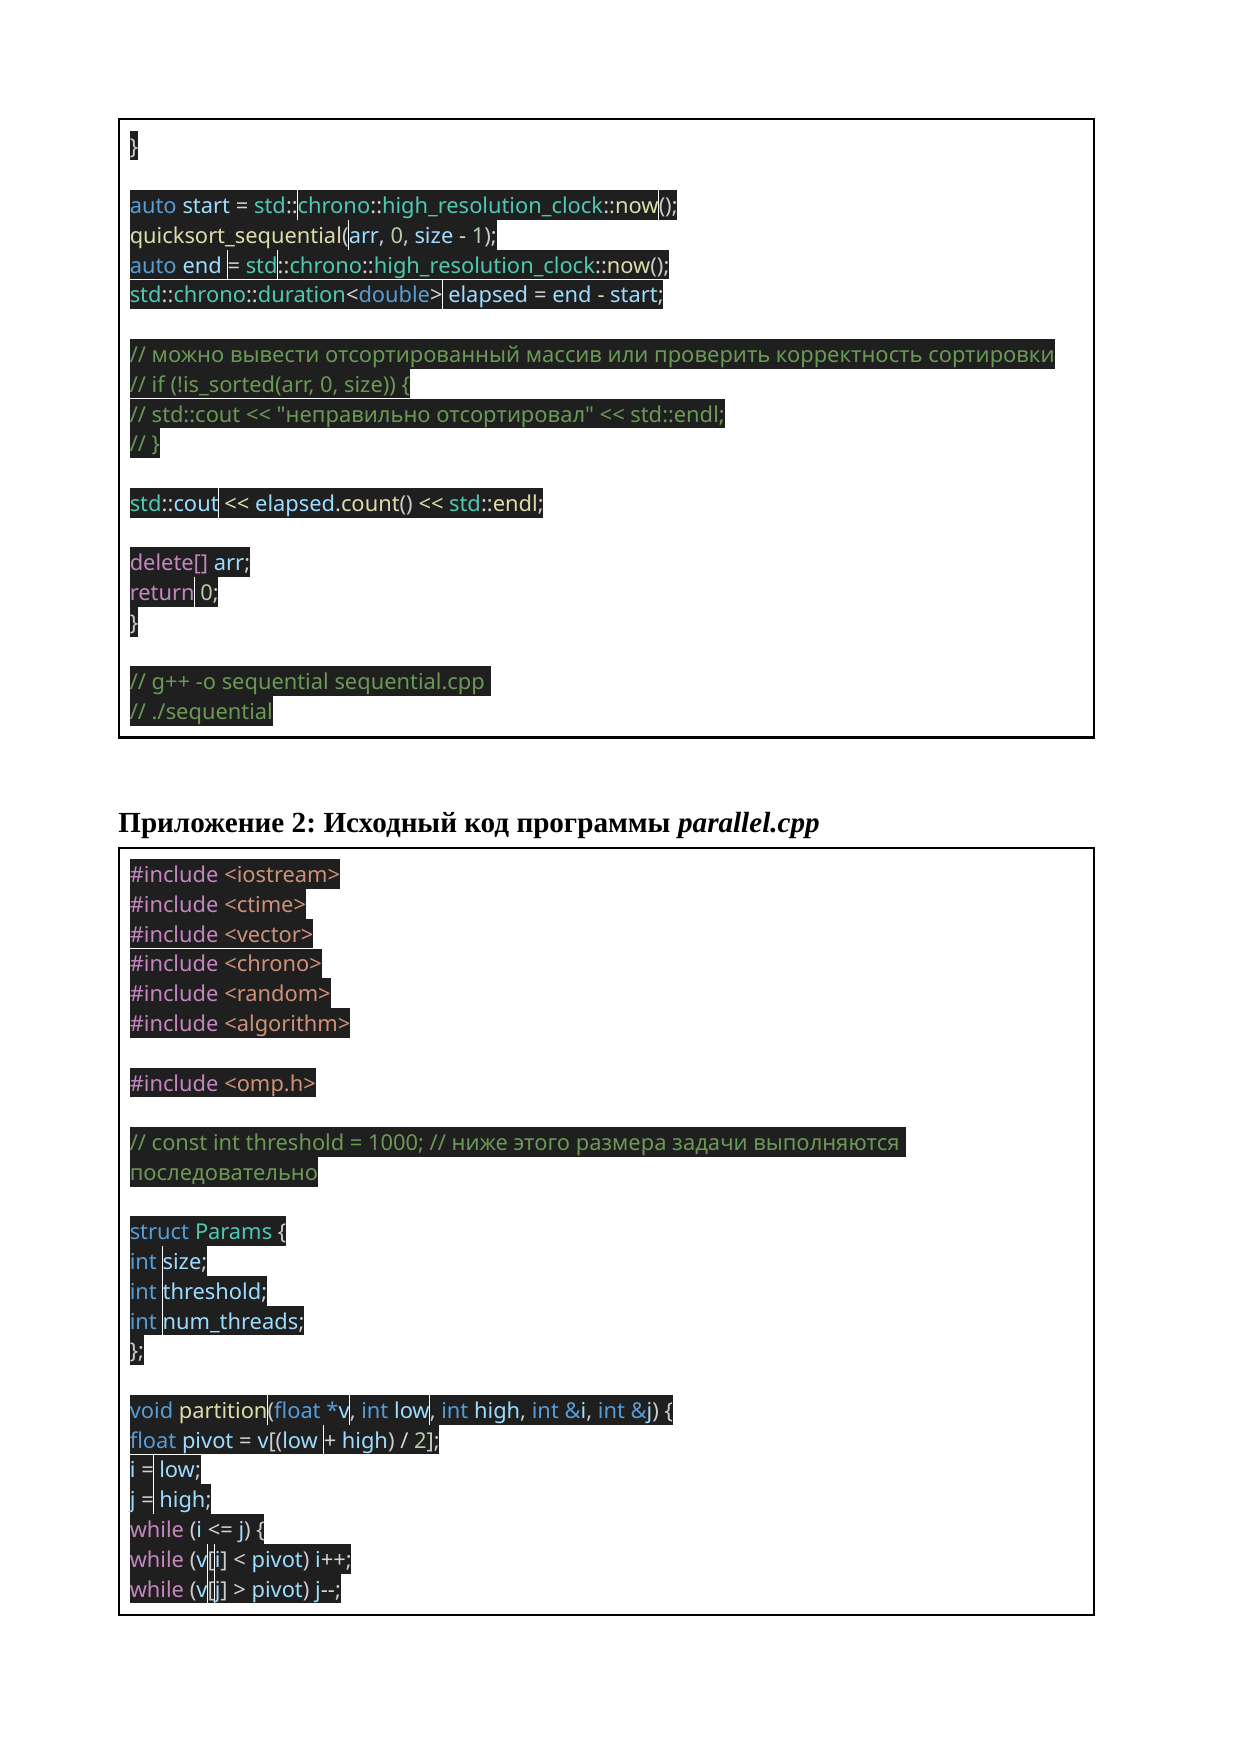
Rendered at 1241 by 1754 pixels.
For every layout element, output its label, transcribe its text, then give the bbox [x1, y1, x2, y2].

subtitle Приложение 2: Исходный код программы parallel.cpp [118, 805, 1122, 838]
table_header #include <iostream> #include <ctime> #include <vector> #include <chrono> #include <random> #include <algorithm> #include <omp.h> // const int threshold = 1000; // ниже этого размера задачи выполняются последовательно struct Params { int size; int threshold; int num_threads; }; void partition(float *v, int low, int high, int &i, int &j) { float pivot = v[(low + high) / 2]; i = low; j = high; while (i <= j) { while (v[i] < pivot) i++; while (v[j] > pivot) j--; [120, 849, 1093, 1614]
table_header } auto start = std::chrono::high_resolution_clock::now(); quicksort_sequential(arr, 0, size - 1); auto end = std::chrono::high_resolution_clock::now(); std::chrono::duration<double> elapsed = end - start; // можно вывести отсортированный массив или проверить корректность сортировки // if (!is_sorted(arr, 0, size)) { // std::cout << "неправильно отсортировал" << std::endl; // } std::cout << elapsed.count() << std::endl; delete[] arr; return 0; } // g++ -o sequential sequential.cpp // ./sequential [120, 120, 1093, 736]
